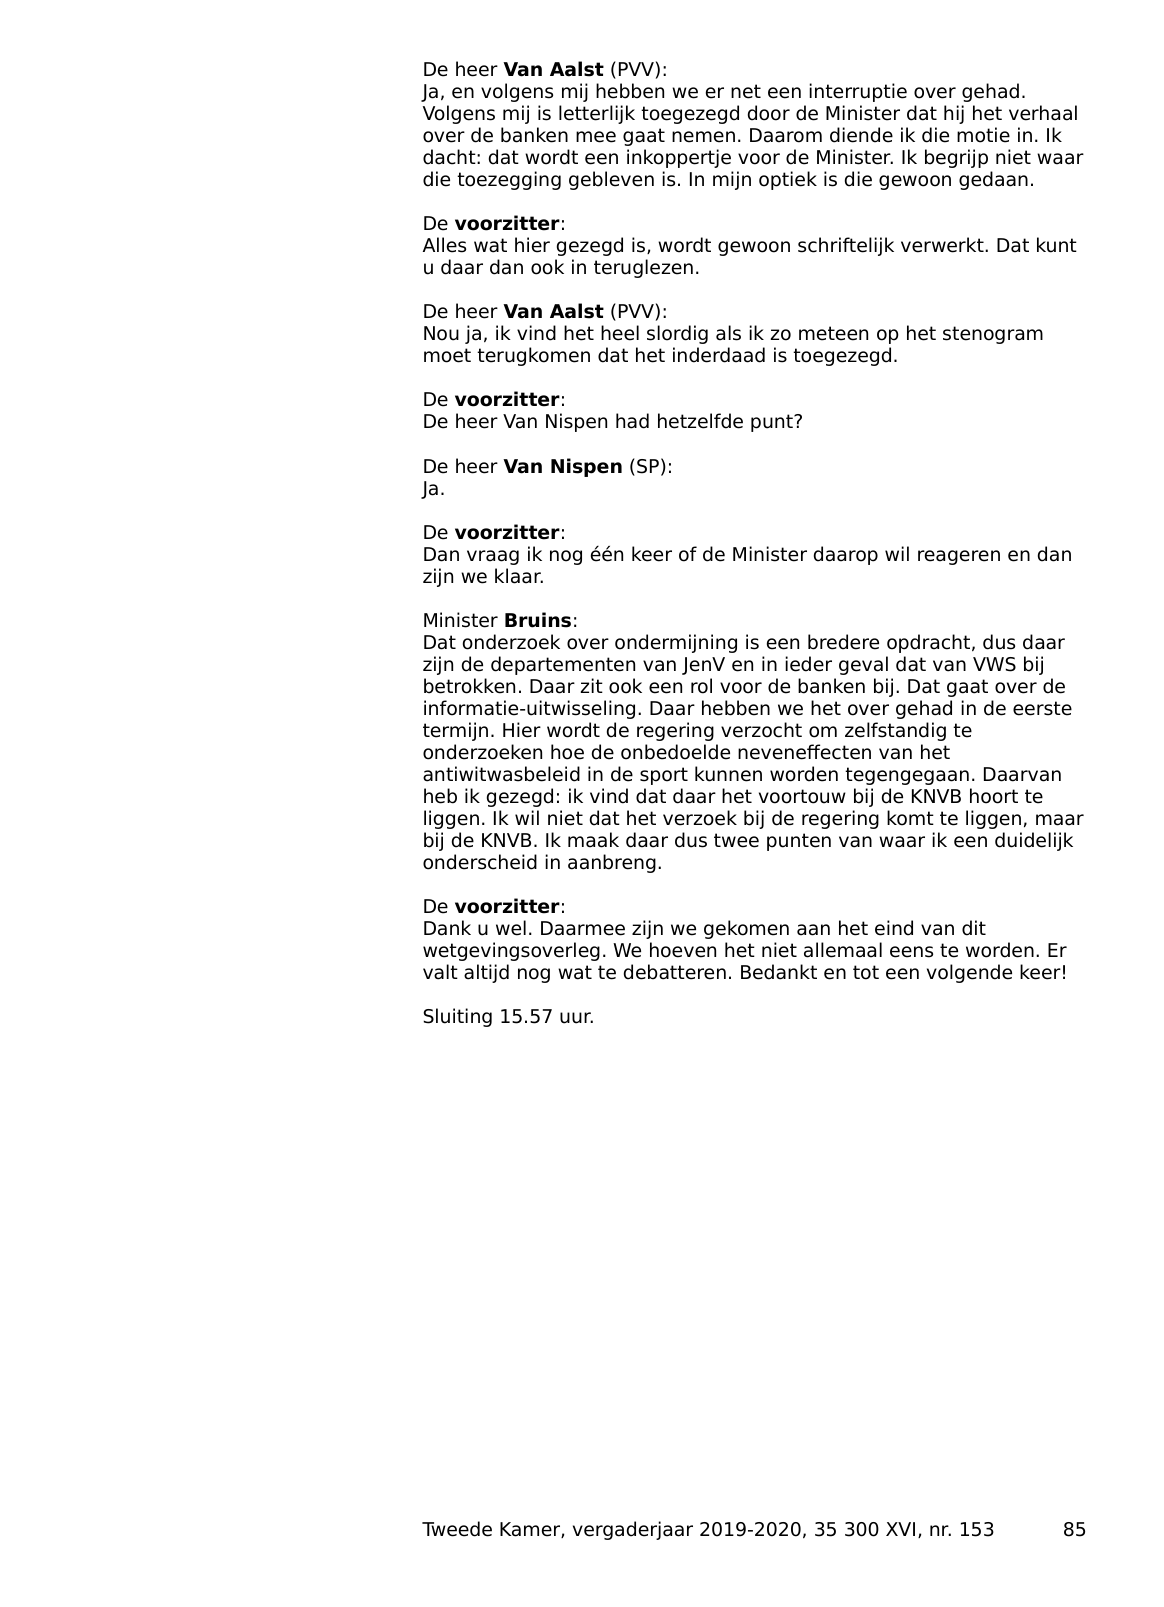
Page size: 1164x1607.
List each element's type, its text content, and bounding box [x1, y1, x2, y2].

text Alles wat hier gezegd is, wordt gewoon schriftelijk verwerkt. Dat kunt u daar dan ook in teruglezen. [422, 235, 1087, 279]
text Ja, en volgens mij hebben we er net een interruptie over gehad. Volgens mij is letterlijk toegezegd door de Minister dat hij het verhaal over de banken mee gaat nemen. Daarom diende ik die motie in. Ik dacht: dat wordt een inkoppertje voor de Minister. Ik begrijp niet waar die toezegging gebleven is. In mijn optiek is die gewoon gedaan. [422, 81, 1087, 191]
text Dan vraag ik nog één keer of de Minister daarop wil reageren en dan zijn we klaar. [422, 544, 1087, 588]
text Ja. [422, 477, 1087, 499]
text Dat onderzoek over ondermijning is een bredere opdracht, dus daar zijn de departementen van JenV en in ieder geval dat van VWS bij betrokken. Daar zit ook een rol voor de banken bij. Dat gaat over de informatie-uitwisseling. Daar hebben we het over gehad in de eerste termijn. Hier wordt de regering verzocht om zelfstandig te onderzoeken hoe de onbedoelde neveneffecten van het antiwitwasbeleid in de sport kunnen worden tegengegaan. Daarvan heb ik gezegd: ik vind dat daar het voortouw bij de KNVB hoort te liggen. Ik wil niet dat het verzoek bij de regering komt te liggen, maar bij de KNVB. Ik maak daar dus twee punten van waar ik een duidelijk onderscheid in aanbreng. [422, 632, 1087, 873]
text De voorzitter: [422, 896, 1087, 918]
text De heer Van Aalst (PVV): [422, 59, 1087, 81]
text De heer Van Aalst (PVV): [422, 301, 1087, 323]
text De heer Van Nispen had hetzelfde punt? [422, 411, 1087, 433]
text Dank u wel. Daarmee zijn we gekomen aan het eind van dit wetgevingsoverleg. We hoeven het niet allemaal eens te worden. Er valt altijd nog wat te debatteren. Bedankt en tot een volgende keer! [422, 918, 1087, 984]
text De heer Van Nispen (SP): [422, 456, 1087, 477]
text De voorzitter: [422, 389, 1087, 411]
text Minister Bruins: [422, 610, 1087, 632]
text De voorzitter: [422, 213, 1087, 235]
text De voorzitter: [422, 522, 1087, 544]
text Nou ja, ik vind het heel slordig als ik zo meteen op het stenogram moet terugkomen dat het inderdaad is toegezegd. [422, 323, 1087, 367]
text Sluiting 15.57 uur. [422, 1006, 1087, 1028]
